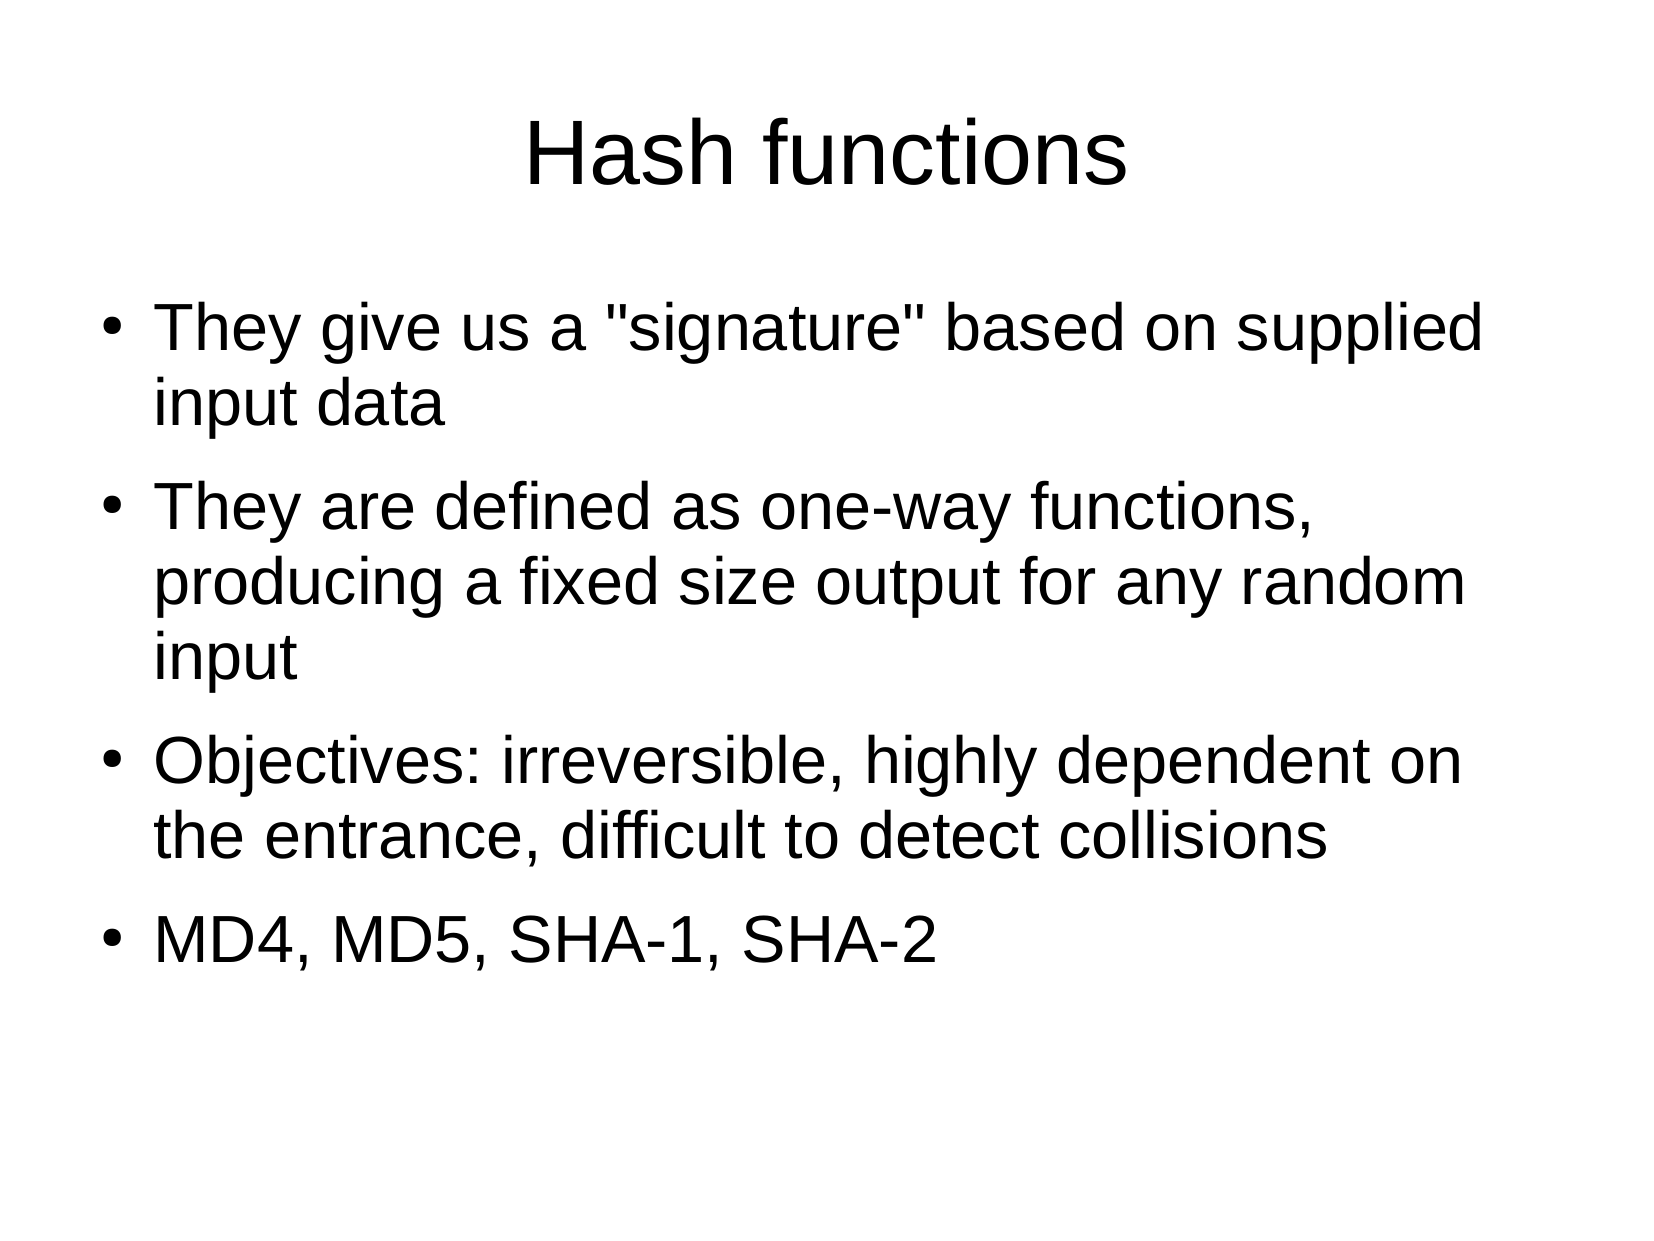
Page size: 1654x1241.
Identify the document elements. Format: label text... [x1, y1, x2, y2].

list They give us a "signature" based on supplied input data They are defined as one-way functions, producing a fixed size output for any random input Objectives: irreversible, highly dependent on the entrance, difficult to detect collisions MD4, MD5, SHA-1, SHA-2 [82, 290, 1571, 1109]
title Hash functions [82, 56, 1571, 250]
